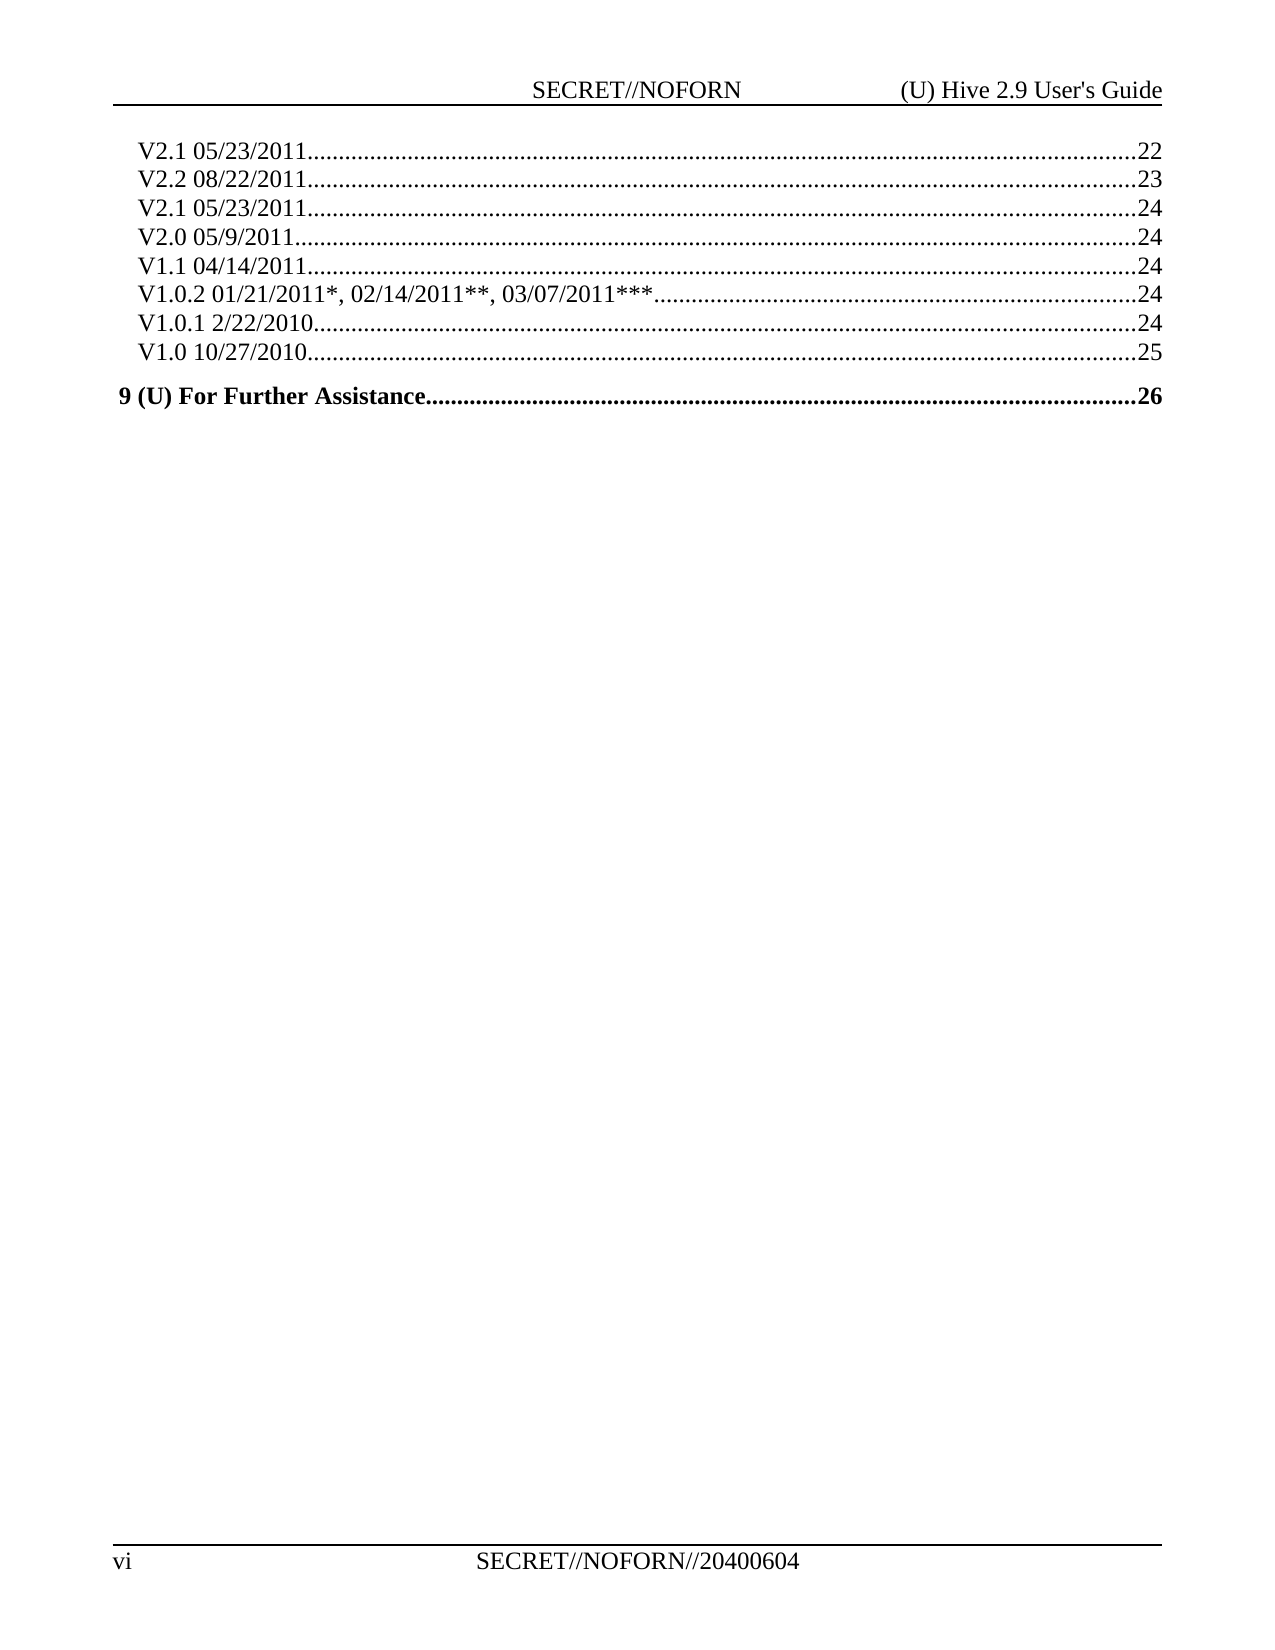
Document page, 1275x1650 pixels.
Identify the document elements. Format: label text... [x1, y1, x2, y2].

text V2.2 08/22/2011 23 [137, 164, 1162, 193]
text V1.1 04/14/2011 24 [137, 251, 1162, 279]
text V1.0.2 01/21/2011*, 02/14/2011**, 03/07/2011*** 24 [137, 279, 1162, 308]
text V1.0 10/27/2010 25 [137, 337, 1162, 366]
text V1.0.1 2/22/2010 24 [137, 308, 1162, 337]
text V2.1 05/23/2011 24 [137, 193, 1162, 222]
text 9 (U) For Further Assistance 26 [112, 381, 1162, 409]
text V2.0 05/9/2011 24 [137, 222, 1162, 251]
text V2.1 05/23/2011 22 [137, 136, 1162, 164]
